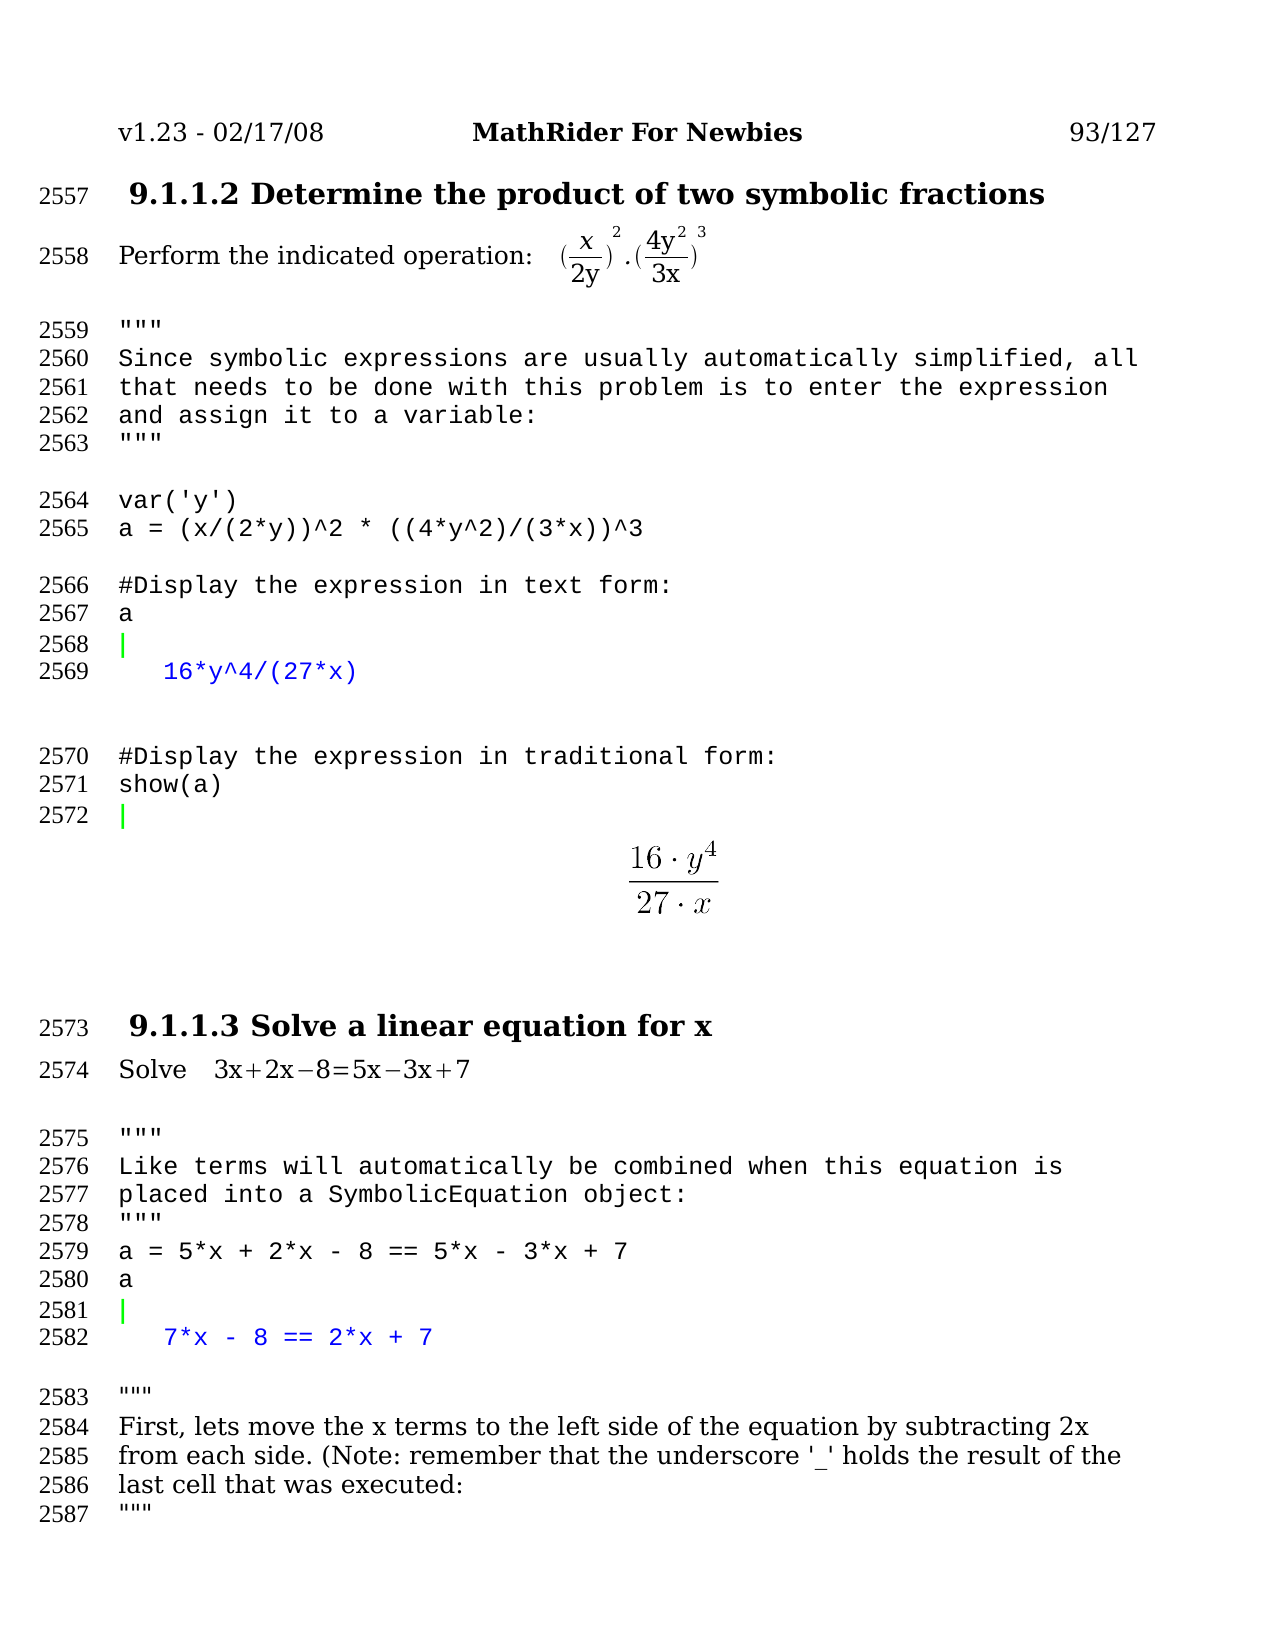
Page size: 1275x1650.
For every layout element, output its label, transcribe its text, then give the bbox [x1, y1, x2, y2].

text #Display the expression in text form: [118, 572, 1157, 601]
text show(a) [118, 772, 1157, 800]
text | [118, 800, 1157, 829]
text """ [118, 1382, 1157, 1412]
text """ [118, 1125, 1157, 1154]
text First, lets move the x terms to the left side of the equation by subtracting 2x from each side. (Note: remember that the underscore '_' holds the result of the last cell that was executed: [118, 1412, 1157, 1499]
text a = (x/(2*y))^2 * ((4*y^2)/(3*x))^3 [118, 516, 1157, 544]
text a [118, 601, 1157, 629]
text var('y') [118, 487, 1157, 516]
text """ [118, 317, 1157, 346]
picture [627, 838, 722, 915]
text | [118, 629, 1157, 658]
text Solve [118, 1055, 1157, 1084]
text | [118, 1295, 1157, 1325]
text 16*y^4/(27*x) [163, 658, 1157, 687]
text a [118, 1267, 1157, 1295]
subtitle Determine the product of two symbolic fractions [118, 177, 1157, 211]
text 7*x - 8 == 2*x + 7 [163, 1325, 1157, 1353]
subtitle Solve a linear equation for x [118, 1009, 1157, 1043]
text #Display the expression in traditional form: [118, 743, 1157, 772]
text Since symbolic expressions are usually automatically simplified, all that needs to be done with this problem is to enter the expression and assign it to a variable: [118, 346, 1157, 431]
text """ [118, 431, 1157, 459]
text a = 5*x + 2*x - 8 == 5*x - 3*x + 7 [118, 1239, 1157, 1267]
text """ [118, 1210, 1157, 1239]
text Like terms will automatically be combined when this equation is placed into a SymbolicEquation object: [118, 1154, 1157, 1210]
text """ [118, 1499, 1157, 1528]
text Perform the indicated operation: [118, 223, 1157, 288]
